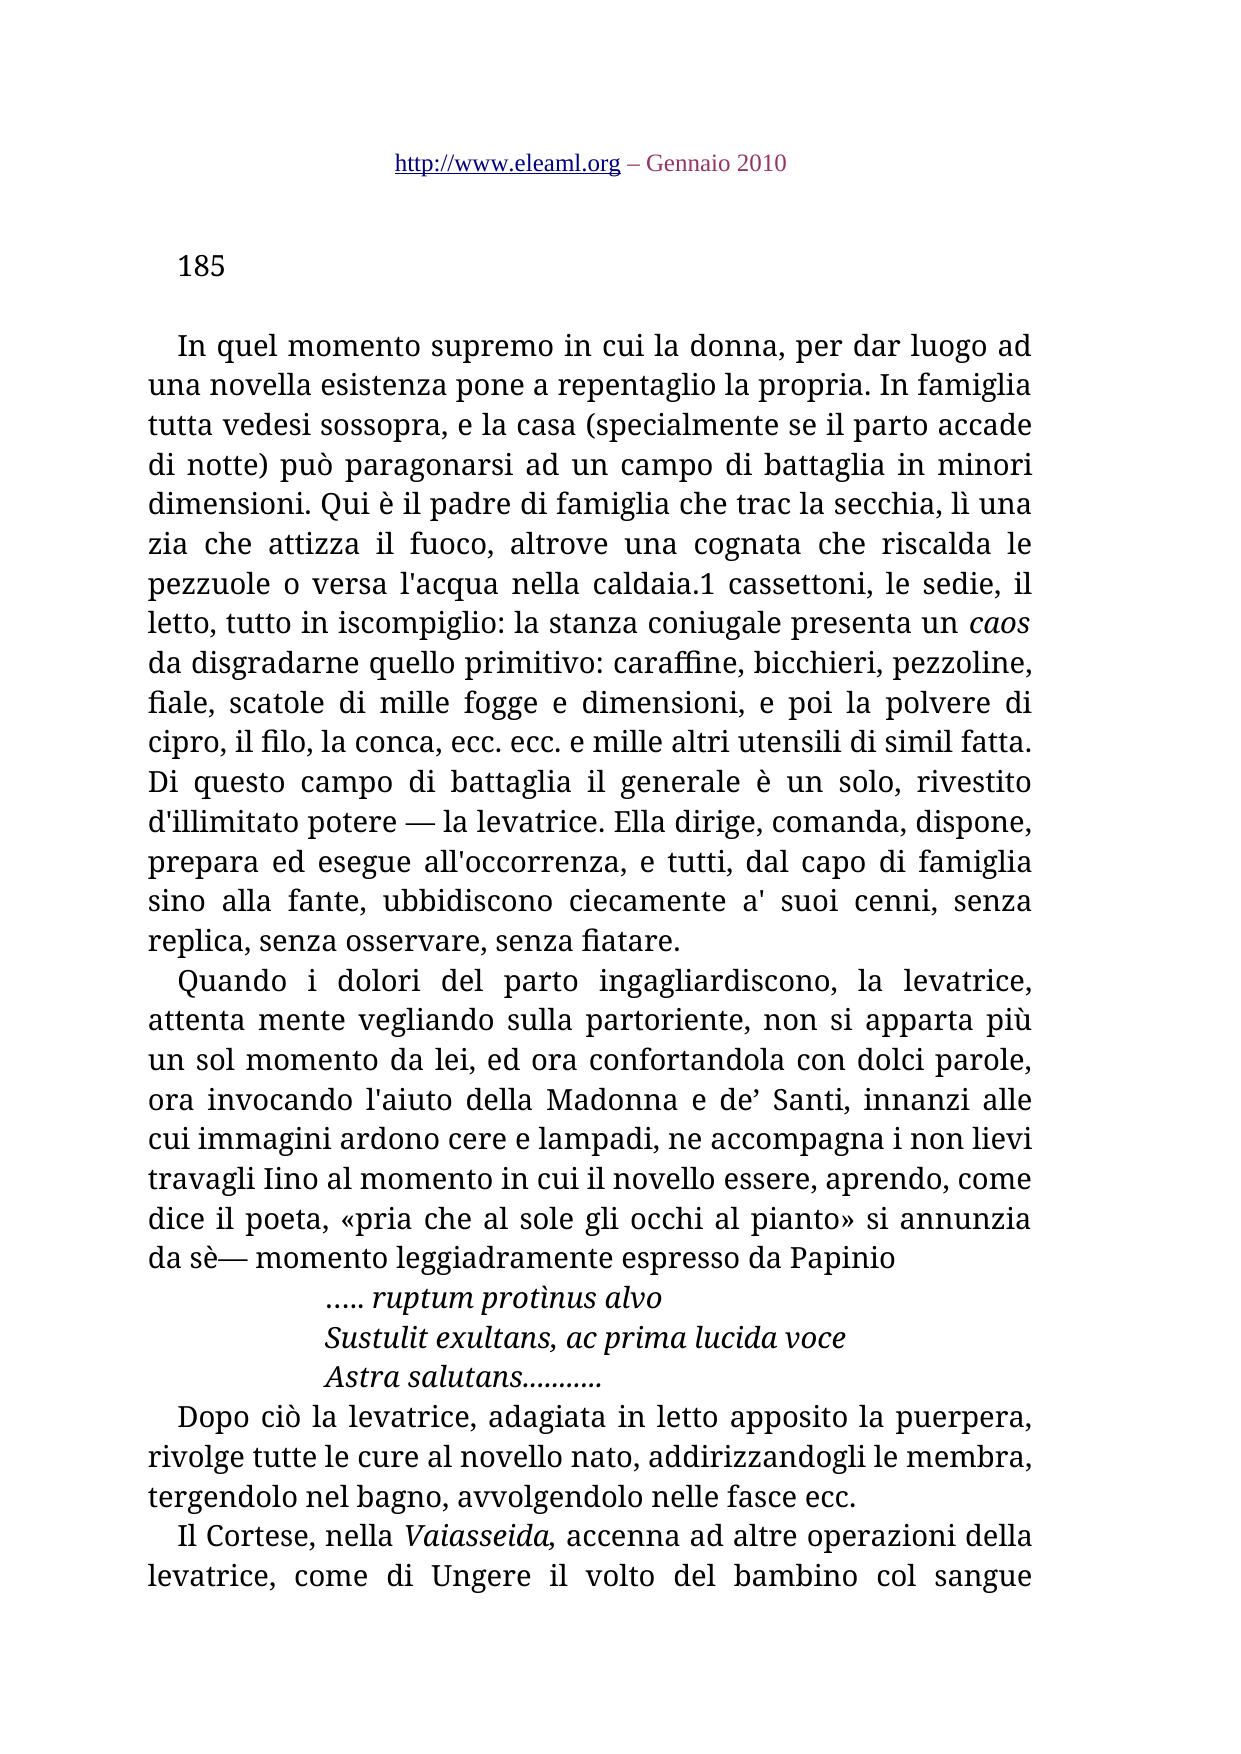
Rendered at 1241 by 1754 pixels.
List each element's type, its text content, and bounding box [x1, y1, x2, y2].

text Astra salutans........... [295, 1357, 1033, 1396]
text Dopo ciò la levatrice, adagiata in letto apposito la puerpera, rivolge tutte le cure al novello nato, addirizzandogli le membra, tergendolo nel bagno, avvolgendolo nelle fasce ecc. [148, 1396, 1033, 1516]
text 185 [148, 246, 1033, 285]
text Sustulit exultans, ac prima lucida voce [295, 1317, 1033, 1357]
text ….. ruptum protìnus alvo [295, 1277, 1033, 1317]
text In quel momento supremo in cui la donna, per dar luogo ad una novella esistenza pone a repentaglio la propria. In famiglia tutta vedesi sossopra, e la casa (specialmente se il parto accade di notte) può paragonarsi ad un campo di battaglia in minori dimensioni. Qui è il padre di famiglia che trac la secchia, lì una zia che attizza il fuoco, altrove una cognata che riscalda le pezzuole o versa l'acqua nella caldaia.1 cassettoni, le sedie, il letto, tutto in iscompiglio: la stanza coniugale presenta un caos da disgradarne quello primitivo: caraffine, bicchieri, pezzoline, fiale, scatole di mille fogge e dimensioni, e poi la polvere di cipro, il filo, la conca, ecc. ecc. e mille altri utensili di simil fatta. Di questo campo di battaglia il generale è un solo, rivestito d'illimitato potere — la levatrice. Ella dirige, comanda, dispone, prepara ed esegue all'occorrenza, e tutti, dal capo di famiglia sino alla fante, ubbidiscono ciecamente a' suoi cenni, senza replica, senza osservare, senza fiatare. [148, 325, 1033, 960]
text Il Cortese, nella Vaiasseida, accenna ad altre operazioni della levatrice, come di Ungere il volto del bambino col sangue [148, 1516, 1033, 1595]
text Quando i dolori del parto ingagliardiscono, la levatrice, attenta mente vegliando sulla partoriente, non si apparta più un sol momento da lei, ed ora confortandola con dolci parole, ora invocando l'aiuto della Madonna e de’ Santi, innanzi alle cui immagini ardono cere e lampadi, ne accompagna i non lievi travagli Iino al momento in cui il novello essere, aprendo, come dice il poeta, «pria che al sole gli occhi al pianto» si annunzia da sè— momento leggiadramente espresso da Papinio [148, 960, 1033, 1277]
